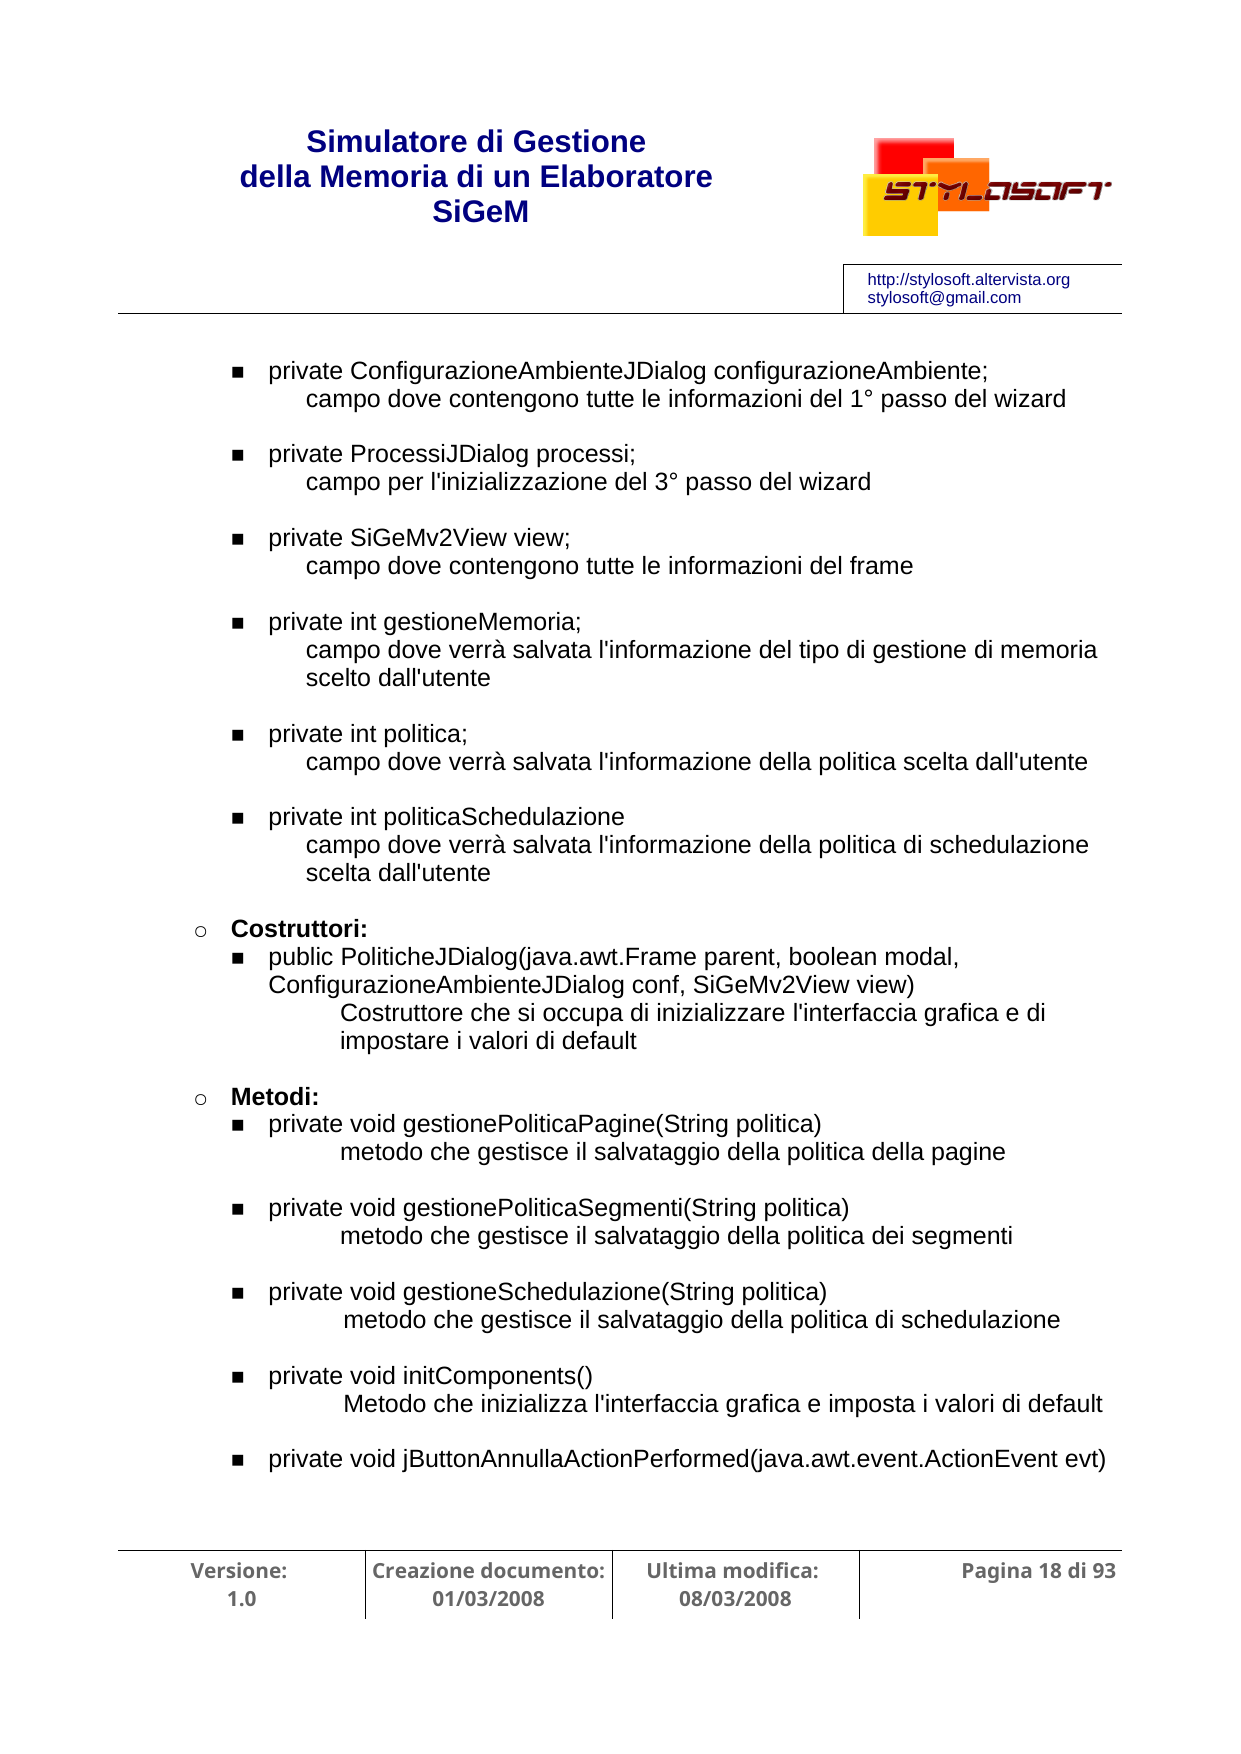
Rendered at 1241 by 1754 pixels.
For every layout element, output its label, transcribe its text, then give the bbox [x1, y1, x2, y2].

text Costruttore che si occupa di inizializzare l'interfaccia grafica e di impostare i valori di default [118, 999, 1122, 1054]
list private ProcessiJDialog processi; [231, 440, 1122, 468]
list Metodo che inizializza l'interfaccia grafica e imposta i valori di default [306, 1389, 1122, 1417]
list private int gestioneMemoria; [231, 608, 1122, 636]
list public PoliticheJDialog(java.awt.Frame parent, boolean modal, ConfigurazioneAmbienteJDialog conf, SiGeMv2View view) [231, 943, 1122, 999]
list private void jButtonAnnullaActionPerformed(java.awt.event.ActionEvent evt) [231, 1445, 1122, 1473]
list private void initComponents() [231, 1362, 1122, 1389]
list Metodi: [193, 1082, 1122, 1110]
list campo dove verrà salvata l'informazione della politica di schedulazione scelta dall'utente [268, 831, 1122, 887]
list private SiGeMv2View view; [231, 524, 1122, 552]
list private ConfigurazioneAmbienteJDialog configurazioneAmbiente; [231, 357, 1122, 384]
list private int politica; [231, 719, 1122, 747]
list private int politicaSchedulazione [231, 803, 1122, 831]
picture [848, 123, 1117, 247]
list campo dove contengono tutte le informazioni del frame [268, 552, 1122, 580]
list campo per l'inizializzazione del 3° passo del wizard [268, 468, 1122, 496]
list private void gestionePoliticaPagine(String politica) [231, 1110, 1122, 1138]
text metodo che gestisce il salvataggio della politica della pagine [118, 1138, 1122, 1166]
list metodo che gestisce il salvataggio della politica di schedulazione [306, 1306, 1122, 1334]
text metodo che gestisce il salvataggio della politica dei segmenti [118, 1222, 1122, 1250]
list campo dove contengono tutte le informazioni del 1° passo del wizard [268, 384, 1122, 412]
list campo dove verrà salvata l'informazione della politica scelta dall'utente [268, 747, 1122, 775]
list private void gestioneSchedulazione(String politica) [231, 1278, 1122, 1306]
list campo dove verrà salvata l'informazione del tipo di gestione di memoria scelto dall'utente [268, 636, 1122, 692]
list private void gestionePoliticaSegmenti(String politica) [231, 1194, 1122, 1222]
list Costruttori: [193, 915, 1122, 943]
